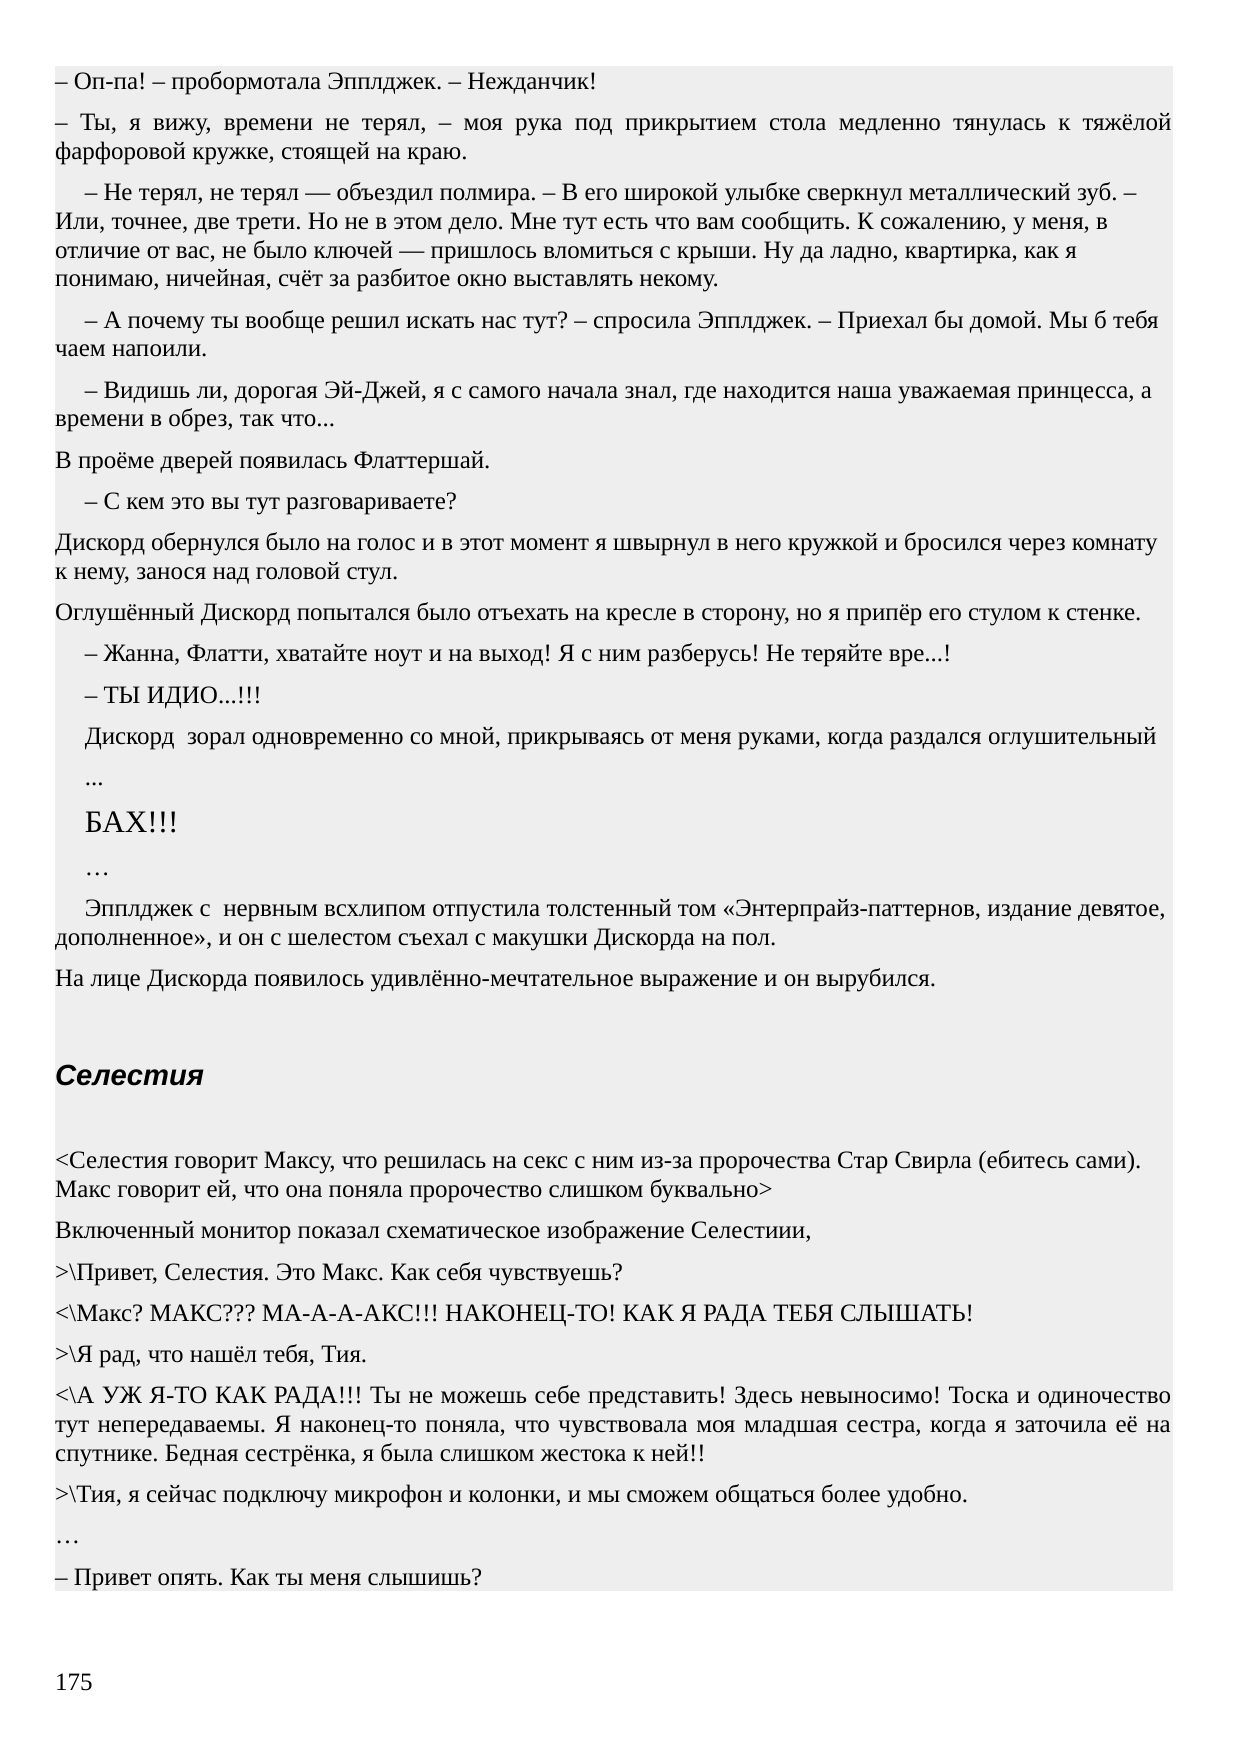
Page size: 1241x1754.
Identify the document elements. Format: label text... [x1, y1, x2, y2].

text >\Привет, Селестия. Это Макс. Как себя чувствуешь? [55, 1257, 1173, 1286]
text – Не терял, не терял — объездил полмира. – В его широкой улыбке сверкнул металлический зуб. – Или, точнее, две трети. Но не в этом дело. Мне тут есть что вам сообщить. К сожалению, у меня, в отличие от вас, не было ключей — пришлось вломиться с крыши. Ну да ладно, квартирка, как я понимаю, ничейная, счёт за разбитое окно выставлять некому. [55, 177, 1173, 292]
text – А почему ты вообще решил искать нас тут? – спросила Эпплджек. – Приехал бы домой. Мы б тебя чаем напоили. [55, 305, 1173, 362]
text <\Макс? МАКС??? МА-А-А-АКС!!! НАКОНЕЦ-ТО! КАК Я РАДА ТЕБЯ СЛЫШАТЬ! [55, 1298, 1173, 1327]
text … [55, 852, 1173, 881]
text Включенный монитор показал схематическое изображение Селестиии, [55, 1216, 1173, 1244]
text >\Я рад, что нашёл тебя, Тия. [55, 1339, 1173, 1368]
text – С кем это вы тут разговариваете? [55, 486, 1173, 515]
text <\А УЖ Я-ТО КАК РАДА!!! Ты не можешь себе представить! Здесь невыносимо! Тоска и одиночество тут непередаваемы. Я наконец-то поняла, что чувствовала моя младшая сестра, когда я заточила её на спутнике. Бедная сестрёнка, я была слишком жестока к ней!! [55, 1381, 1173, 1467]
list Дискорд обернулся было на голос и в этот момент я швырнул в него кружкой и бросился через комнату к нему, занося над головой стул. [55, 527, 1173, 585]
text На лице Дискорда появилось удивлённо-мечтательное выражение и он вырубился. [55, 963, 1173, 992]
text – ТЫ ИДИО...!!! [55, 680, 1173, 708]
text … [55, 1521, 1173, 1549]
text БАХ!!! [55, 803, 1173, 839]
text В проёме дверей появилась Флаттершай. [55, 445, 1173, 473]
text ... [55, 762, 1173, 791]
text – Оп-па! – пробормотала Эпплджек. – Нежданчик! [55, 66, 1173, 95]
text – Видишь ли, дорогая Эй-Джей, я с самого начала знал, где находится наша уважаемая принцесса, а времени в обрез, так что... [55, 375, 1173, 432]
text Дискорд зорал одновременно со мной, прикрываясь от меня руками, когда раздался оглушительный [55, 721, 1173, 750]
text – Ты, я вижу, времени не терял, – моя рука под прикрытием стола медленно тянулась к тяжёлой фарфоровой кружке, стоящей на краю. [55, 107, 1173, 165]
text <Селестия говорит Максу, что решилась на секс с ним из-за пророчества Стар Свирла (ебитесь сами). Макс говорит ей, что она поняла пророчество слишком буквально> [55, 1146, 1173, 1203]
text Оглушённый Дискорд попытался было отъехать на кресле в сторону, но я припёр его стулом к стенке. [55, 597, 1173, 626]
text >\Тия, я сейчас подключу микрофон и колонки, и мы сможем общаться более удобно. [55, 1479, 1173, 1508]
text Эпплджек с нервным всхлипом отпустила толстенный том «Энтерпрайз-паттернов, издание девятое, дополненное», и он с шелестом съехал с макушки Дискорда на пол. [55, 893, 1173, 951]
subtitle Селестия [55, 1058, 1173, 1092]
text – Жанна, Флатти, хватайте ноут и на выход! Я с ним разберусь! Не теряйте вре...! [55, 638, 1173, 667]
text – Привет опять. Как ты меня слышишь? [55, 1562, 1173, 1591]
